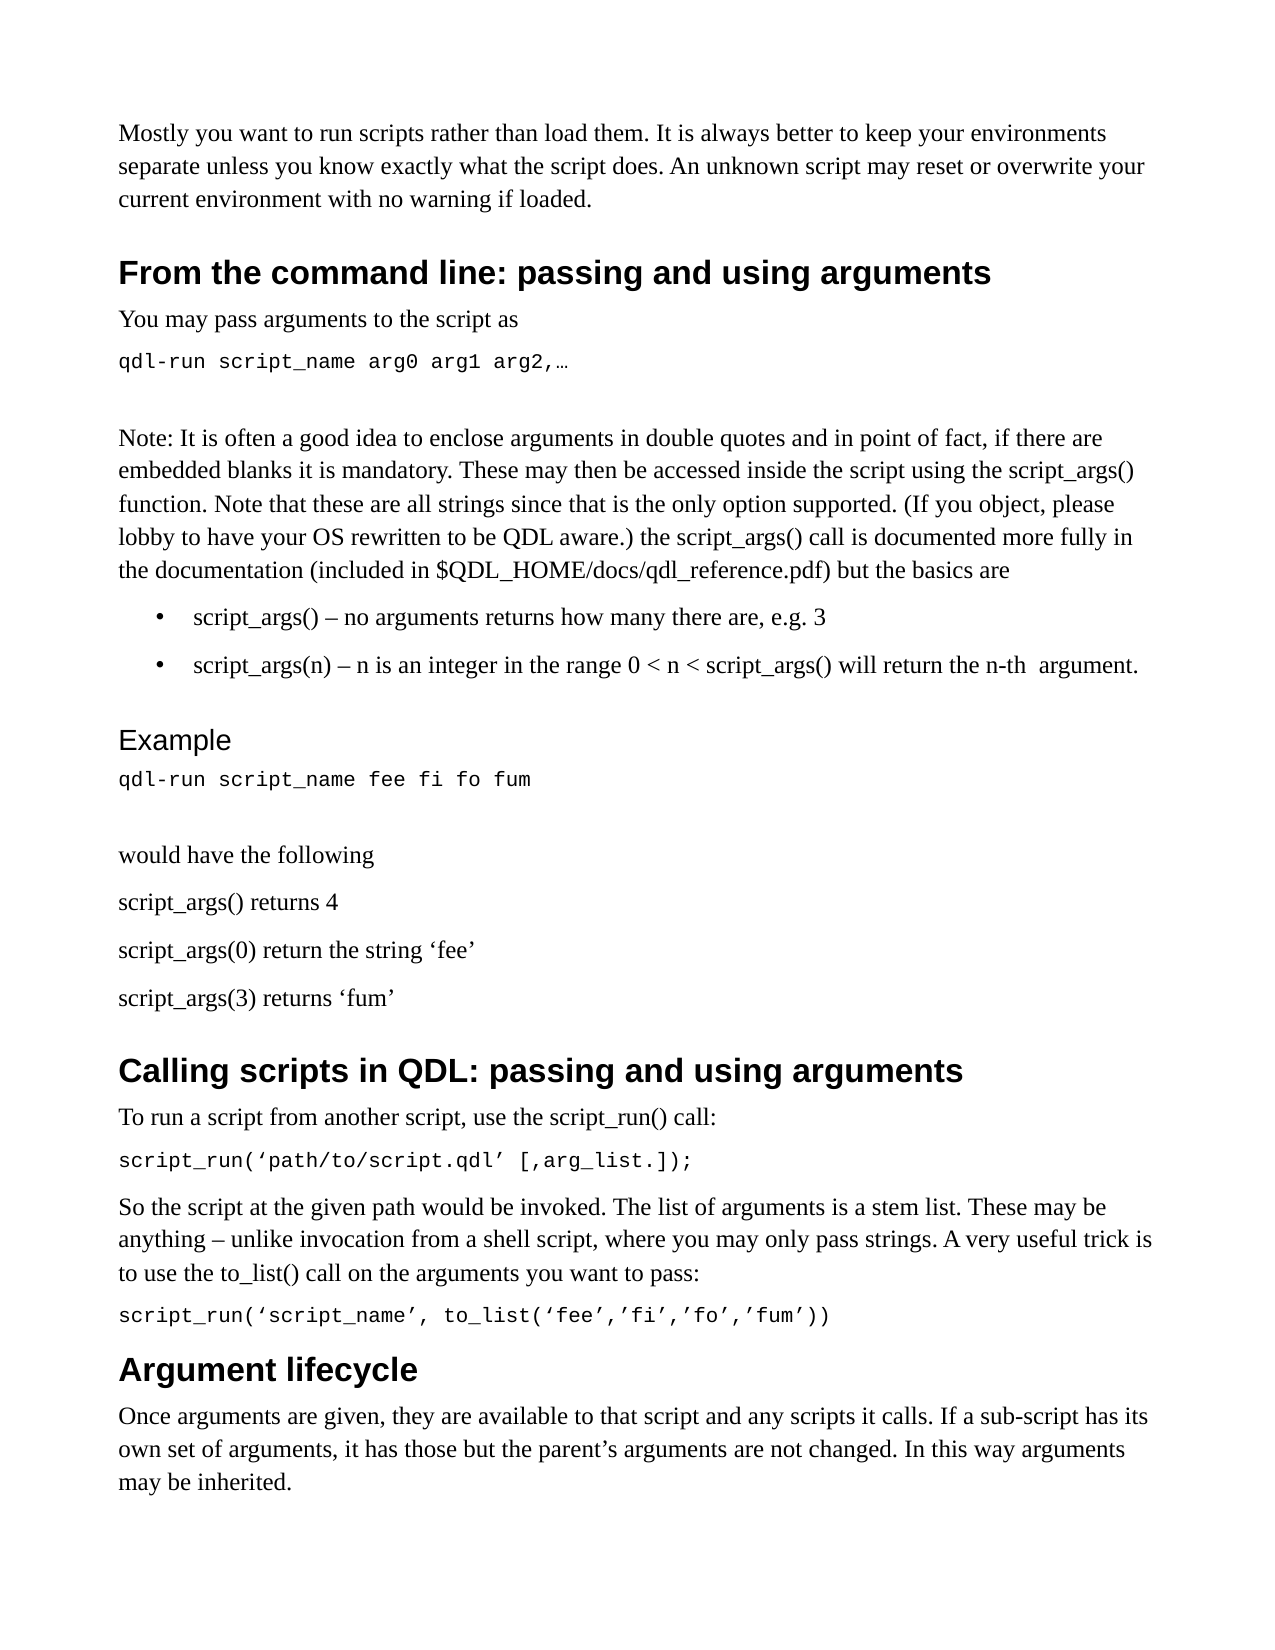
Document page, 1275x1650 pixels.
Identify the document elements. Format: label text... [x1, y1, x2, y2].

text script_run(‘path/to/script.qdl’ [,arg_list.]); [118, 1150, 1157, 1173]
text Once arguments are given, they are available to that script and any scripts it calls. If a sub-script has its own set of arguments, it has those but the parent’s arguments are not changed. In this way arguments may be inherited. [118, 1401, 1157, 1496]
text script_args(3) returns ‘fum’ [118, 983, 1157, 1011]
text script_args() returns 4 [118, 887, 1157, 916]
text qdl-run script_name fee fi fo fum [118, 768, 1157, 792]
subtitle From the command line: passing and using arguments [118, 253, 1157, 291]
text would have the following [118, 840, 1157, 868]
text To run a script from another script, use the script_run() call: [118, 1102, 1157, 1131]
text You may pass arguments to the script as [118, 304, 1157, 332]
text So the script at the given path would be invoked. The list of arguments is a stem list. These may be anything – unlike invocation from a shell script, where you may only pass strings. A very useful trick is to use the to_list() call on the arguments you want to pass: [118, 1192, 1157, 1286]
list script_args() – no arguments returns how many there are, e.g. 3 [156, 602, 1157, 631]
list script_args(n) – n is an integer in the range 0 < n < script_args() will return the n-th argument. [156, 650, 1157, 679]
subtitle Example [118, 722, 1157, 756]
text script_run(‘script_name’, to_list(‘fee’,’fi’,’fo’,’fum’)) [118, 1305, 1157, 1329]
text Mostly you want to run scripts rather than load them. It is always better to keep your environments separate unless you know exactly what the script does. An unknown script may reset or overwrite your current environment with no warning if loaded. [118, 118, 1157, 213]
subtitle Argument lifecycle [118, 1350, 1157, 1388]
text script_args(0) return the string ‘fee’ [118, 935, 1157, 964]
text qdl-run script_name arg0 arg1 arg2,… [118, 351, 1157, 375]
subtitle Calling scripts in QDL: passing and using arguments [118, 1051, 1157, 1090]
text Note: It is often a good idea to enclose arguments in double quotes and in point of fact, if there are embedded blanks it is mandatory. These may then be accessed inside the script using the script_args() function. Note that these are all strings since that is the only option supported. (If you object, please lobby to have your OS rewritten to be QDL aware.) the script_args() call is documented more fully in the documentation (included in $QDL_HOME/docs/qdl_reference.pdf) but the basics are [118, 423, 1157, 583]
